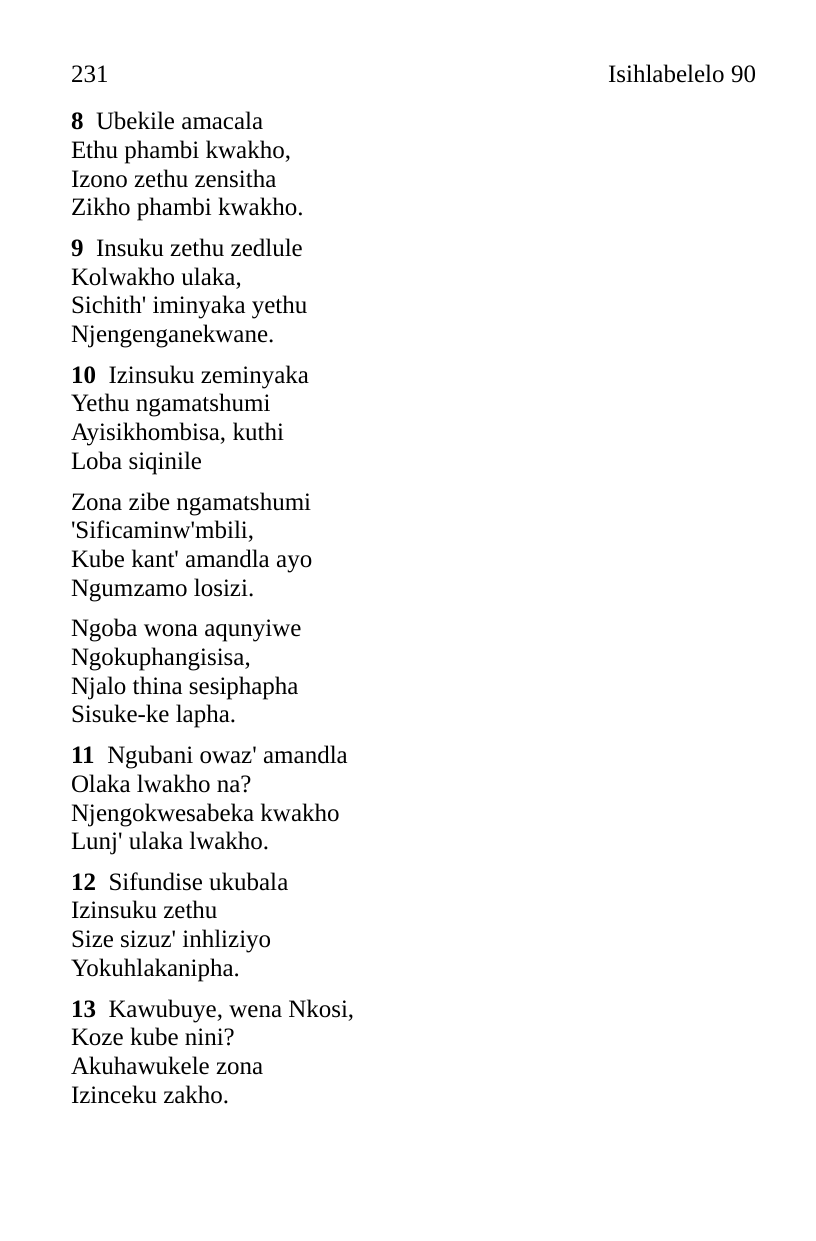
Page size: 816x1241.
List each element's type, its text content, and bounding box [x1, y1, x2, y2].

text 8 Ubekile amacala [71, 106, 756, 135]
text Ngumzamo losizi. [71, 573, 756, 602]
text 'Sificaminw'mbili, [71, 515, 756, 544]
text Kolwakho ulaka, [71, 262, 756, 291]
text Loba siqinile [71, 446, 756, 475]
text Yokuhlakanipha. [71, 953, 756, 982]
text Izono zethu zensitha [71, 164, 756, 192]
text 10 Izinsuku zeminyaka [71, 360, 756, 388]
text Koze kube nini? [71, 1022, 756, 1051]
text Olaka lwakho na? [71, 769, 756, 798]
text Ethu phambi kwakho, [71, 135, 756, 164]
text Zikho phambi kwakho. [71, 192, 756, 221]
text Size sizuz' inhliziyo [71, 924, 756, 953]
text 9 Insuku zethu zedlule [71, 233, 756, 262]
text Njengokwesabeka kwakho [71, 798, 756, 826]
text Yethu ngamatshumi [71, 388, 756, 417]
text Izinceku zakho. [71, 1080, 756, 1109]
text Sichith' iminyaka yethu [71, 291, 756, 319]
text Lunj' ulaka lwakho. [71, 826, 756, 855]
text Izinsuku zethu [71, 896, 756, 924]
text Kube kant' amandla ayo [71, 544, 756, 573]
text Njengenganekwane. [71, 319, 756, 348]
text Zona zibe ngamatshumi [71, 487, 756, 515]
text Ayisikhombisa, kuthi [71, 417, 756, 446]
text Sisuke-ke lapha. [71, 699, 756, 728]
text Ngoba wona aqunyiwe [71, 613, 756, 642]
text Njalo thina sesiphapha [71, 671, 756, 699]
text 11 Ngubani owaz' amandla [71, 740, 756, 769]
text Ngokuphangisisa, [71, 642, 756, 671]
text 12 Sifundise ukubala [71, 867, 756, 896]
text 13 Kawubuye, wena Nkosi, [71, 994, 756, 1022]
text Akuhawukele zona [71, 1051, 756, 1080]
